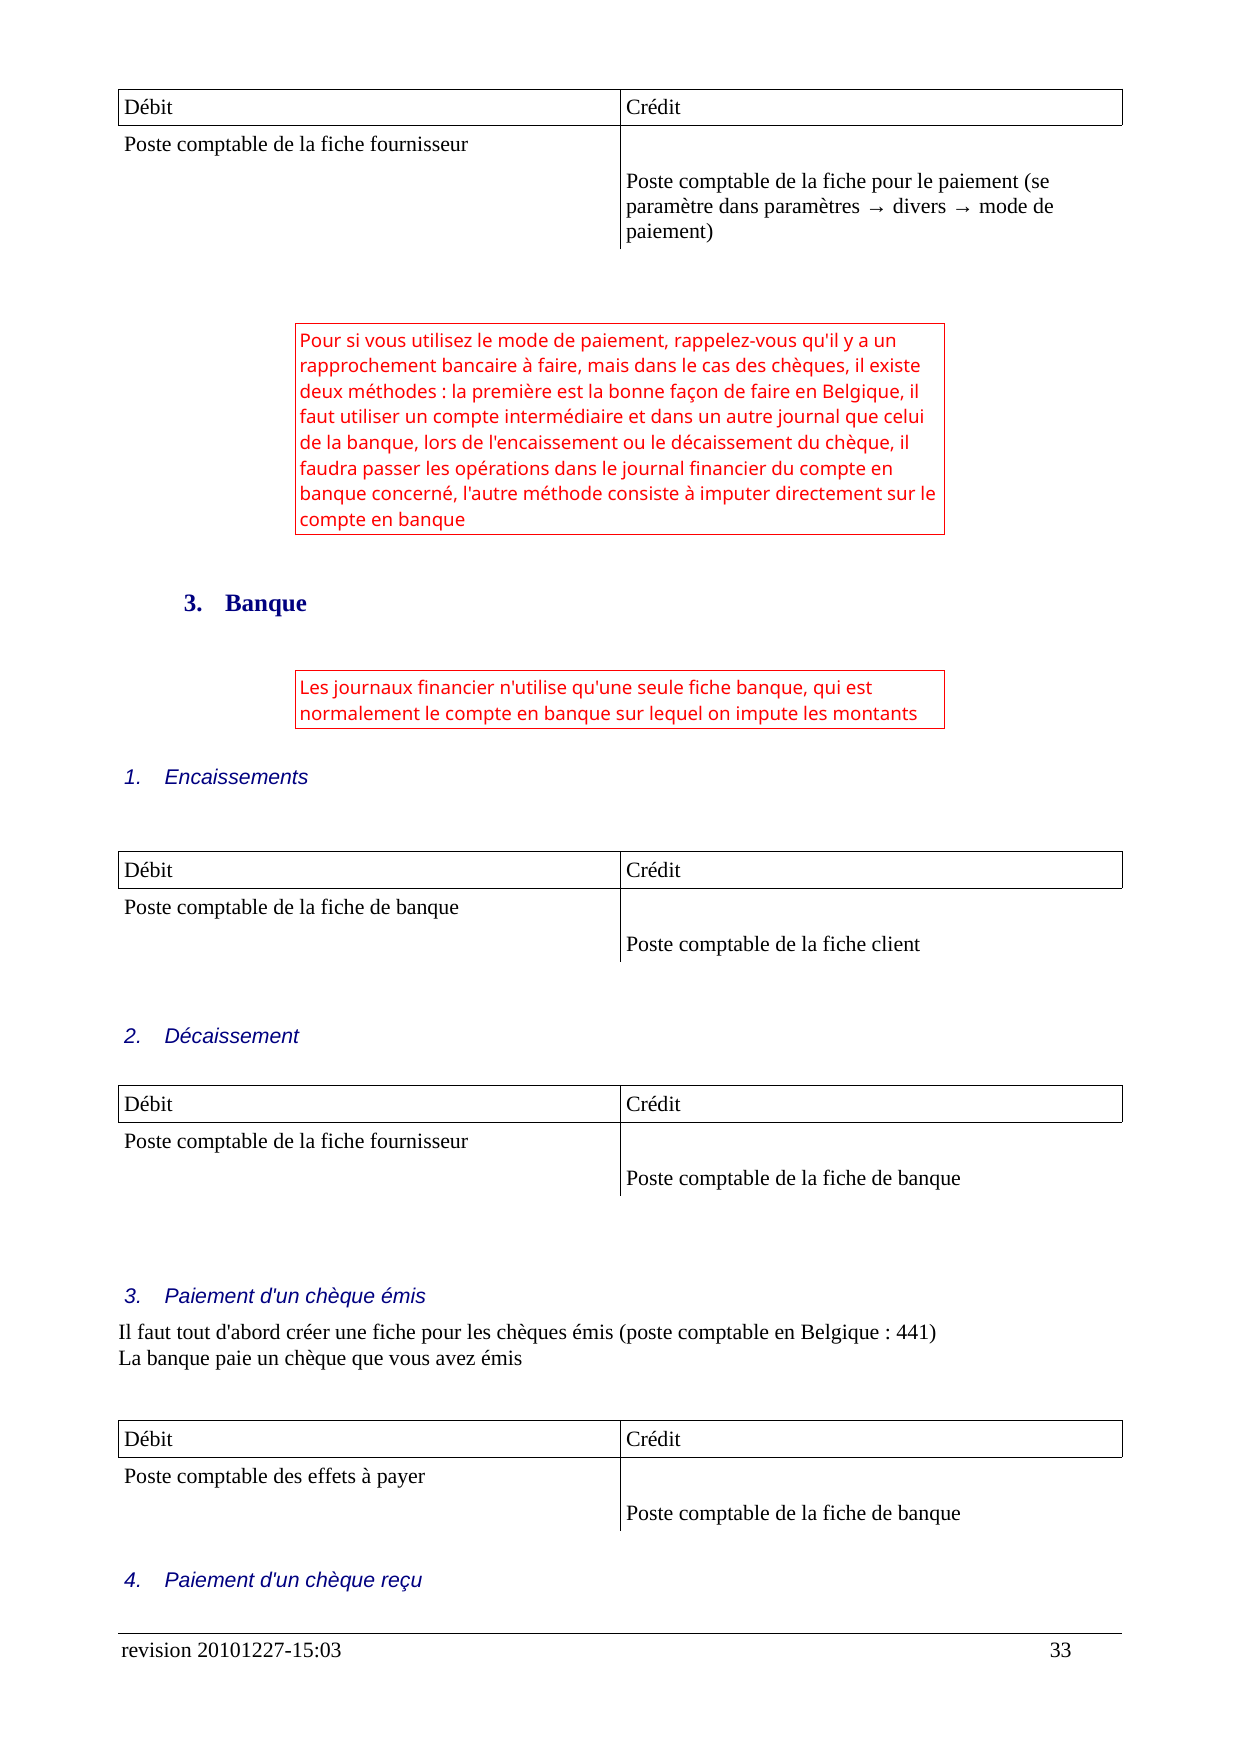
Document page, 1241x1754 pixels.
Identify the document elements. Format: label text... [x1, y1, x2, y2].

text Pour si vous utilisez le mode de paiement, rappelez-vous qu'il y a un rapprochement bancaire à faire, mais dans le cas des chèques, il existe deux méthodes : la première est la bonne façon de faire en Belgique, il faut utiliser un compte intermédiaire et dans un autre journal que celui de la banque, lors de l'encaissement ou le décaissement du chèque, il faudra passer les opérations dans le journal financier du compte en banque concerné, l'autre méthode consiste à imputer directement sur le compte en banque [296, 324, 944, 534]
table_cell [118, 1494, 620, 1531]
table_cell Poste comptable des effets à payer [118, 1458, 620, 1494]
table_cell Poste comptable de la fiche de banque [118, 889, 620, 925]
subtitle Encaissements [118, 765, 1122, 789]
table_cell Poste comptable de la fiche client [621, 925, 1122, 962]
table_cell [118, 162, 620, 249]
table_cell [621, 126, 1122, 162]
text Il faut tout d'abord créer une fiche pour les chèques émis (poste comptable en Belgique : 441) [118, 1319, 1122, 1344]
subtitle Paiement d'un chèque reçu [118, 1567, 1122, 1592]
table_header Débit [119, 1086, 620, 1122]
table_header Crédit [621, 852, 1122, 888]
table_header Crédit [621, 1421, 1122, 1457]
table_cell Poste comptable de la fiche de banque [621, 1159, 1122, 1196]
table_cell [118, 1159, 620, 1196]
subtitle Banque [177, 588, 1122, 617]
table_header Crédit [621, 90, 1122, 125]
table_cell [118, 925, 620, 962]
text La banque paie un chèque que vous avez émis [118, 1344, 1122, 1370]
subtitle Paiement d'un chèque émis [118, 1283, 1122, 1308]
table_header Débit [119, 1421, 620, 1457]
table_cell [621, 1458, 1122, 1494]
subtitle Décaissement [118, 1024, 1122, 1048]
table_cell Poste comptable de la fiche de banque [621, 1494, 1122, 1531]
table_cell Poste comptable de la fiche fournisseur [118, 1123, 620, 1159]
table_cell [621, 889, 1122, 925]
table_header Crédit [621, 1086, 1122, 1122]
table_cell Poste comptable de la fiche fournisseur [118, 126, 620, 162]
table_cell [621, 1123, 1122, 1159]
table_header Débit [119, 90, 620, 125]
text Les journaux financier n'utilise qu'une seule fiche banque, qui est normalement le compte en banque sur lequel on impute les montants [296, 671, 944, 728]
table_header Débit [119, 852, 620, 888]
table_cell Poste comptable de la fiche pour le paiement (se paramètre dans paramètres → divers → mode de paiement) [621, 162, 1122, 249]
